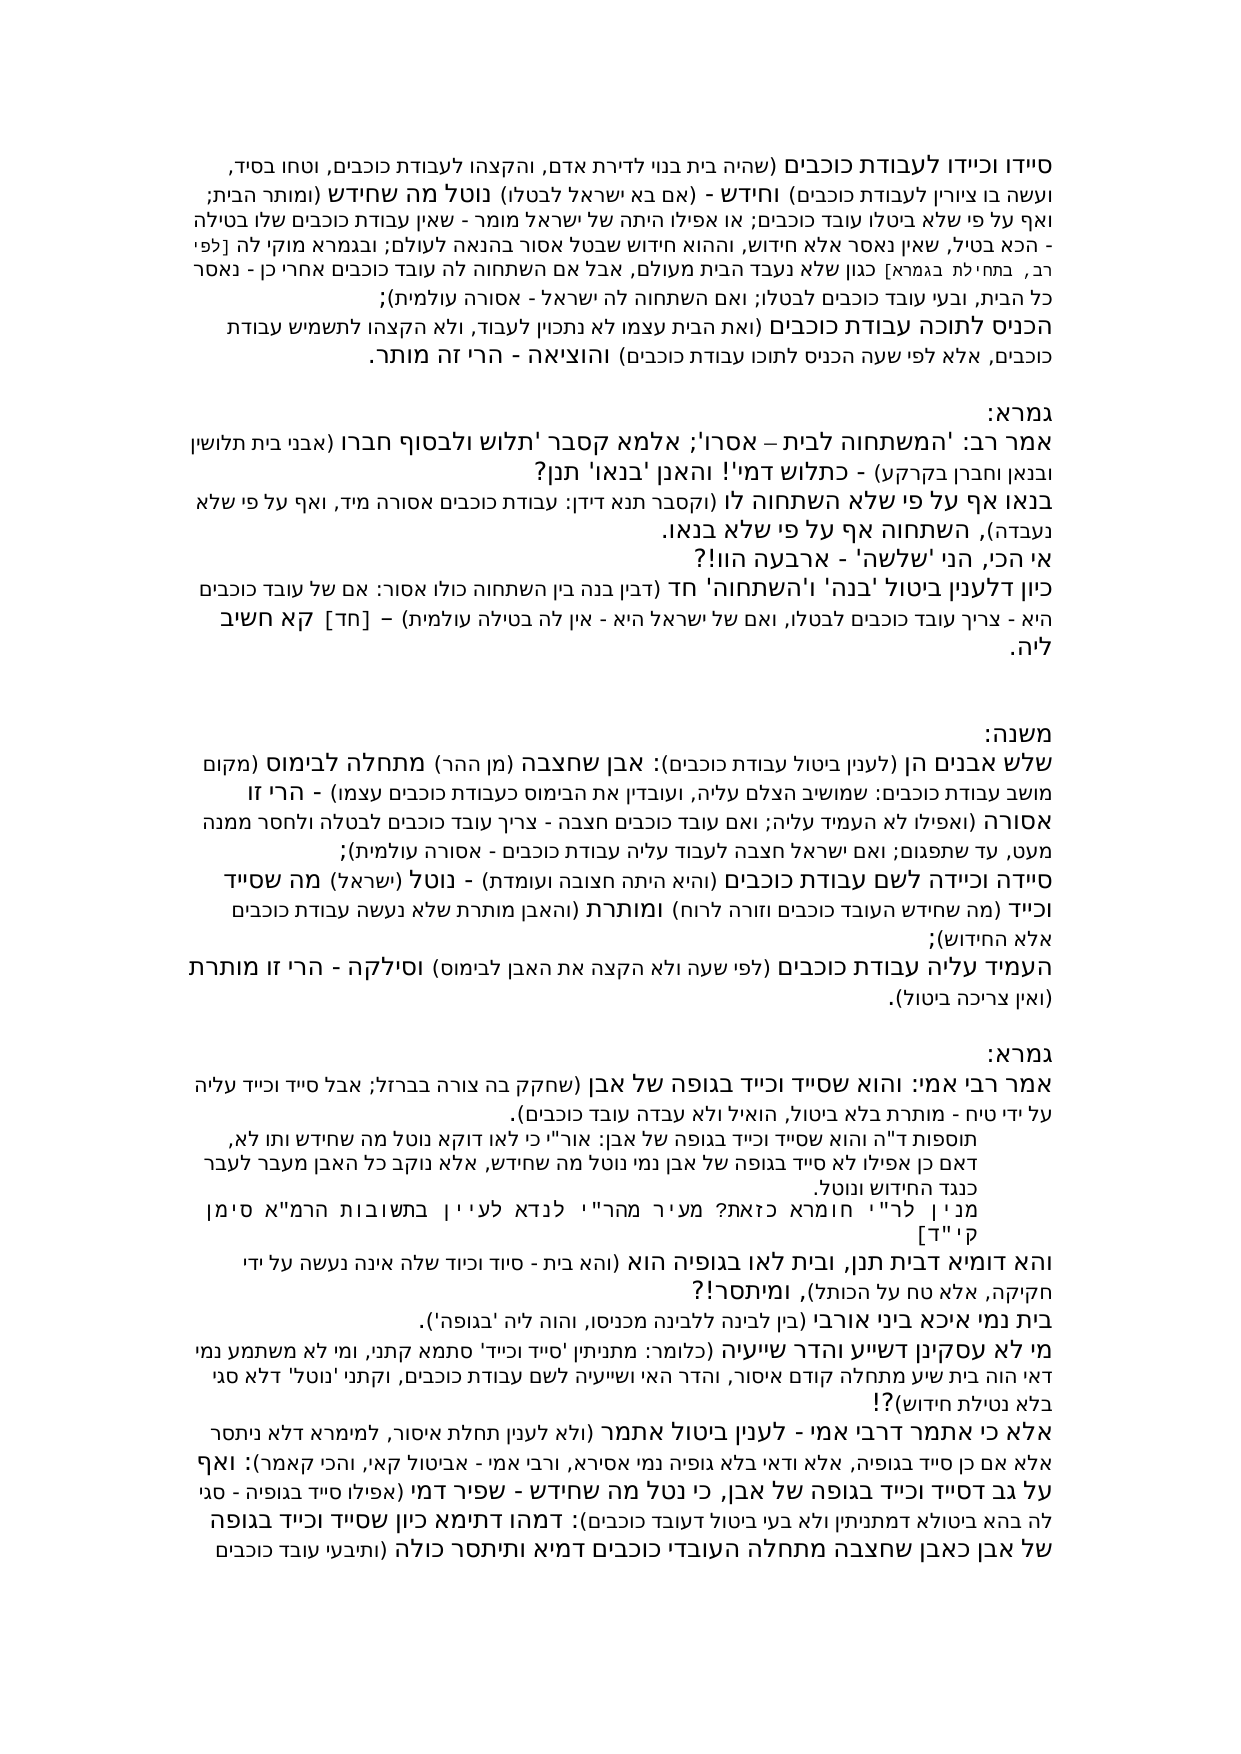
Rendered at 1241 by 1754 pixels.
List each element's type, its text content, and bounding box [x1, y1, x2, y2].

text סיידה וכיידה לשם עבודת כוכבים (והיא היתה חצובה ועומדת) - נוטל (ישראל) מה שסייד וכייד (מה שחידש העובד כוכבים וזורה לרוח) ומותרת (והאבן מותרת שלא נעשה עבודת כוכבים אלא החידוש); [187, 865, 1053, 952]
text משנה: [187, 719, 1053, 748]
text גמרא: [187, 398, 1053, 427]
text אלא כי אתמר דרבי אמי - לענין ביטול אתמר (ולא לענין תחלת איסור, למימרא דלא ניתסר אלא אם כן סייד בגופיה, אלא ודאי בלא גופיה נמי אסירא, ורבי אמי - אביטול קאי, והכי קאמר): ואף על גב דסייד וכייד בגופה של אבן, כי נטל מה שחידש - שפיר דמי (אפילו סייד בגופיה - סגי לה בהא ביטולא דמתניתין ולא בעי ביטול דעובד כוכבים): דמהו דתימא כיון שסייד וכייד בגופה של אבן כאבן שחצבה מתחלה העובדי כוכבים דמיא ותיתסר כולה (ותיבעי עובד כוכבים [187, 1418, 1053, 1564]
text גמרא: [187, 1039, 1053, 1069]
text מנין לר"י חומרא כזאת? מעיר מהר"י לנדא לעיין בתשובות הרמ"א סימן קי"ד] [187, 1200, 978, 1247]
text הכניס לתוכה עבודת כוכבים (ואת הבית עצמו לא נתכוין לעבוד, ולא הקצהו לתשמיש עבודת כוכבים, אלא לפי שעה הכניס לתוכו עבודת כוכבים) והוציאה - הרי זה מותר. [187, 311, 1053, 369]
text סיידו וכיידו לעבודת כוכבים (שהיה בית בנוי לדירת אדם, והקצהו לעבודת כוכבים, וטחו בסיד, ועשה בו ציורין לעבודת כוכבים) וחידש - (אם בא ישראל לבטלו) נוטל מה שחידש (ומותר הבית; ואף על פי שלא ביטלו עובד כוכבים; או אפילו היתה של ישראל מומר - שאין עבודת כוכבים שלו בטילה - הכא בטיל, שאין נאסר אלא חידוש, וההוא חידוש שבטל אסור בהנאה לעולם; ובגמרא מוקי לה [לפי רב, בתחילת בגמרא] כגון שלא נעבד הבית מעולם, אבל אם השתחוה לה עובד כוכבים אחרי כן - נאסר כל הבית, ובעי עובד כוכבים לבטלו; ואם השתחוה לה ישראל - אסורה עולמית); [187, 150, 1053, 311]
text אמר רבי אמי: והוא שסייד וכייד בגופה של אבן (שחקק בה צורה בברזל; אבל סייד וכייד עליה על ידי טיח - מותרת בלא ביטול, הואיל ולא עבדה עובד כוכבים). [187, 1069, 1053, 1127]
text תוספות ד"ה והוא שסייד וכייד בגופה של אבן: אור"י כי לאו דוקא נוטל מה שחידש ותו לא, דאם כן אפילו לא סייד בגופה של אבן נמי נוטל מה שחידש, אלא נוקב כל האבן מעבר לעבר כנגד החידוש ונוטל. [187, 1127, 978, 1200]
text כיון דלענין ביטול 'בנה' ו'השתחוה' חד (דבין בנה בין השתחוה כולו אסור: אם של עובד כוכבים היא - צריך עובד כוכבים לבטלו, ואם של ישראל היא - אין לה בטילה עולמית) – [חד] קא חשיב ליה. [187, 573, 1053, 661]
text מי לא עסקינן דשייע והדר שייעיה (כלומר: מתניתין 'סייד וכייד' סתמא קתני, ומי לא משתמע נמי דאי הוה בית שיע מתחלה קודם איסור, והדר האי ושייעיה לשם עבודת כוכבים, וקתני 'נוטל' דלא סגי בלא נטילת חידוש)?! [187, 1335, 1053, 1418]
text אי הכי, הני 'שלשה' - ארבעה הוו!? [187, 544, 1053, 573]
text אמר רב: 'המשתחוה לבית – אסרו'; אלמא קסבר 'תלוש ולבסוף חברו (אבני בית תלושין ובנאן וחברן בקרקע) - כתלוש דמי'! והאנן 'בנאו' תנן? [187, 427, 1053, 486]
text העמיד עליה עבודת כוכבים (לפי שעה ולא הקצה את האבן לבימוס) וסילקה - הרי זו מותרת (ואין צריכה ביטול). [187, 952, 1053, 1011]
text בית נמי איכא ביני אורבי (בין לבינה ללבינה מכניסו, והוה ליה 'בגופה'). [187, 1306, 1053, 1335]
text והא דומיא דבית תנן, ובית לאו בגופיה הוא (והא בית - סיוד וכיוד שלה אינה נעשה על ידי חקיקה, אלא טח על הכותל), ומיתסר!? [187, 1247, 1053, 1306]
text בנאו אף על פי שלא השתחוה לו (וקסבר תנא דידן: עבודת כוכבים אסורה מיד, ואף על פי שלא נעבדה), השתחוה אף על פי שלא בנאו. [187, 486, 1053, 544]
text שלש אבנים הן (לענין ביטול עבודת כוכבים): אבן שחצבה (מן ההר) מתחלה לבימוס (מקום מושב עבודת כוכבים: שמושיב הצלם עליה, ועובדין את הבימוס כעבודת כוכבים עצמו) - הרי זו אסורה (ואפילו לא העמיד עליה; ואם עובד כוכבים חצבה - צריך עובד כוכבים לבטלה ולחסר ממנה מעט, עד שתפגום; ואם ישראל חצבה לעבוד עליה עבודת כוכבים - אסורה עולמית); [187, 748, 1053, 865]
